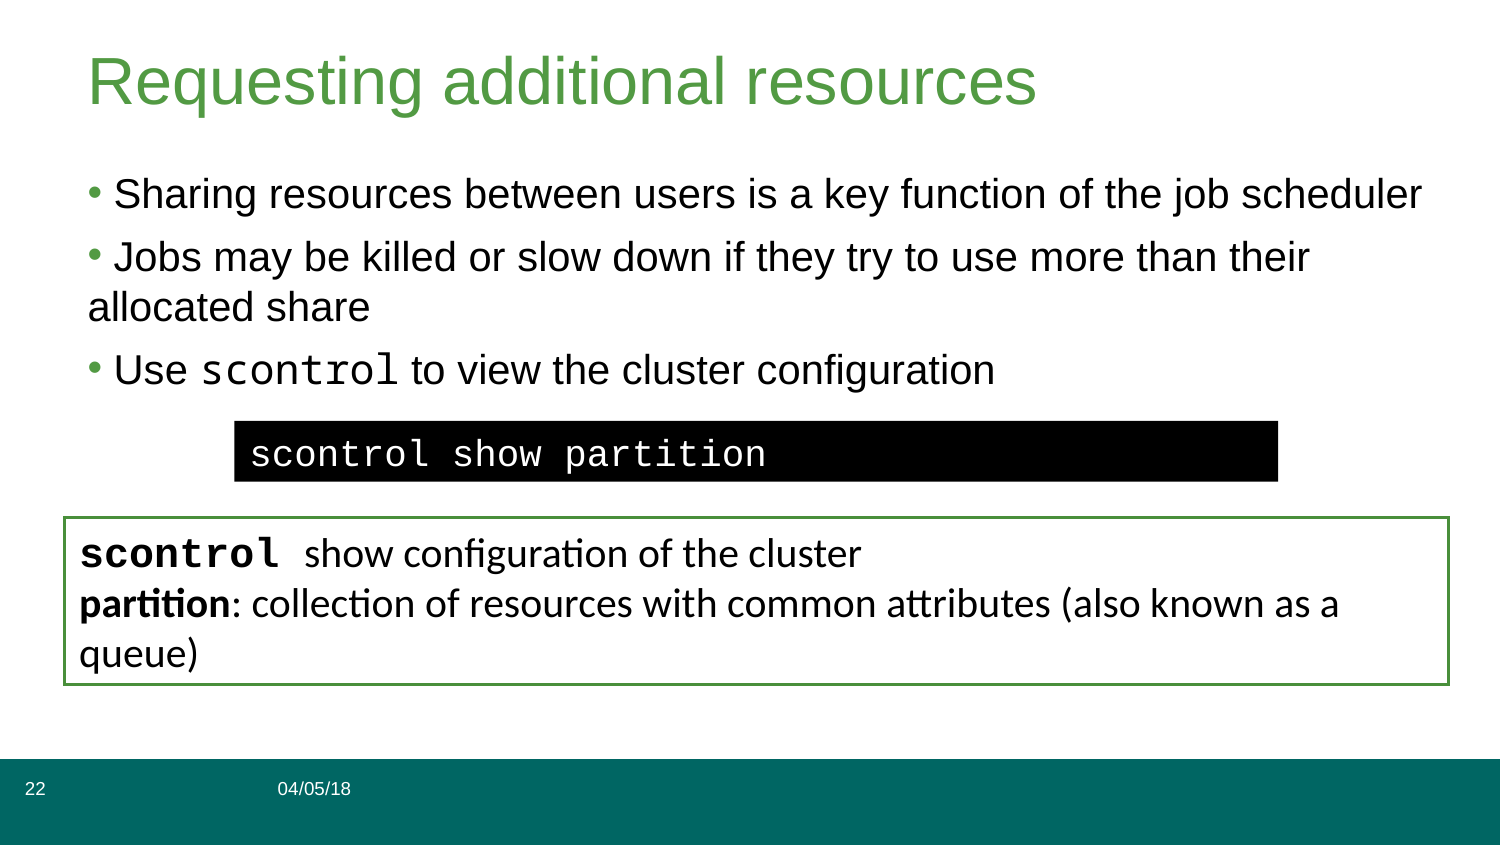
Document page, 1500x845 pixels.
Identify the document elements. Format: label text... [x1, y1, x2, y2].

text_box scontrol show partition [234, 420, 1279, 482]
text_box 04/05/18 [277, 776, 553, 799]
title Requesting additional resources [87, 37, 1426, 132]
text_box scontrol show configuration of the cluster partition: collection of resources with common attributes (also known as a queue) [64, 517, 1449, 685]
text_box [24, 776, 76, 799]
list Sharing resources between users is a key function of the job scheduler Jobs may be killed or slow down if they try to use more than their allocated share Use scontrol to view the cluster configuration [87, 167, 1461, 394]
